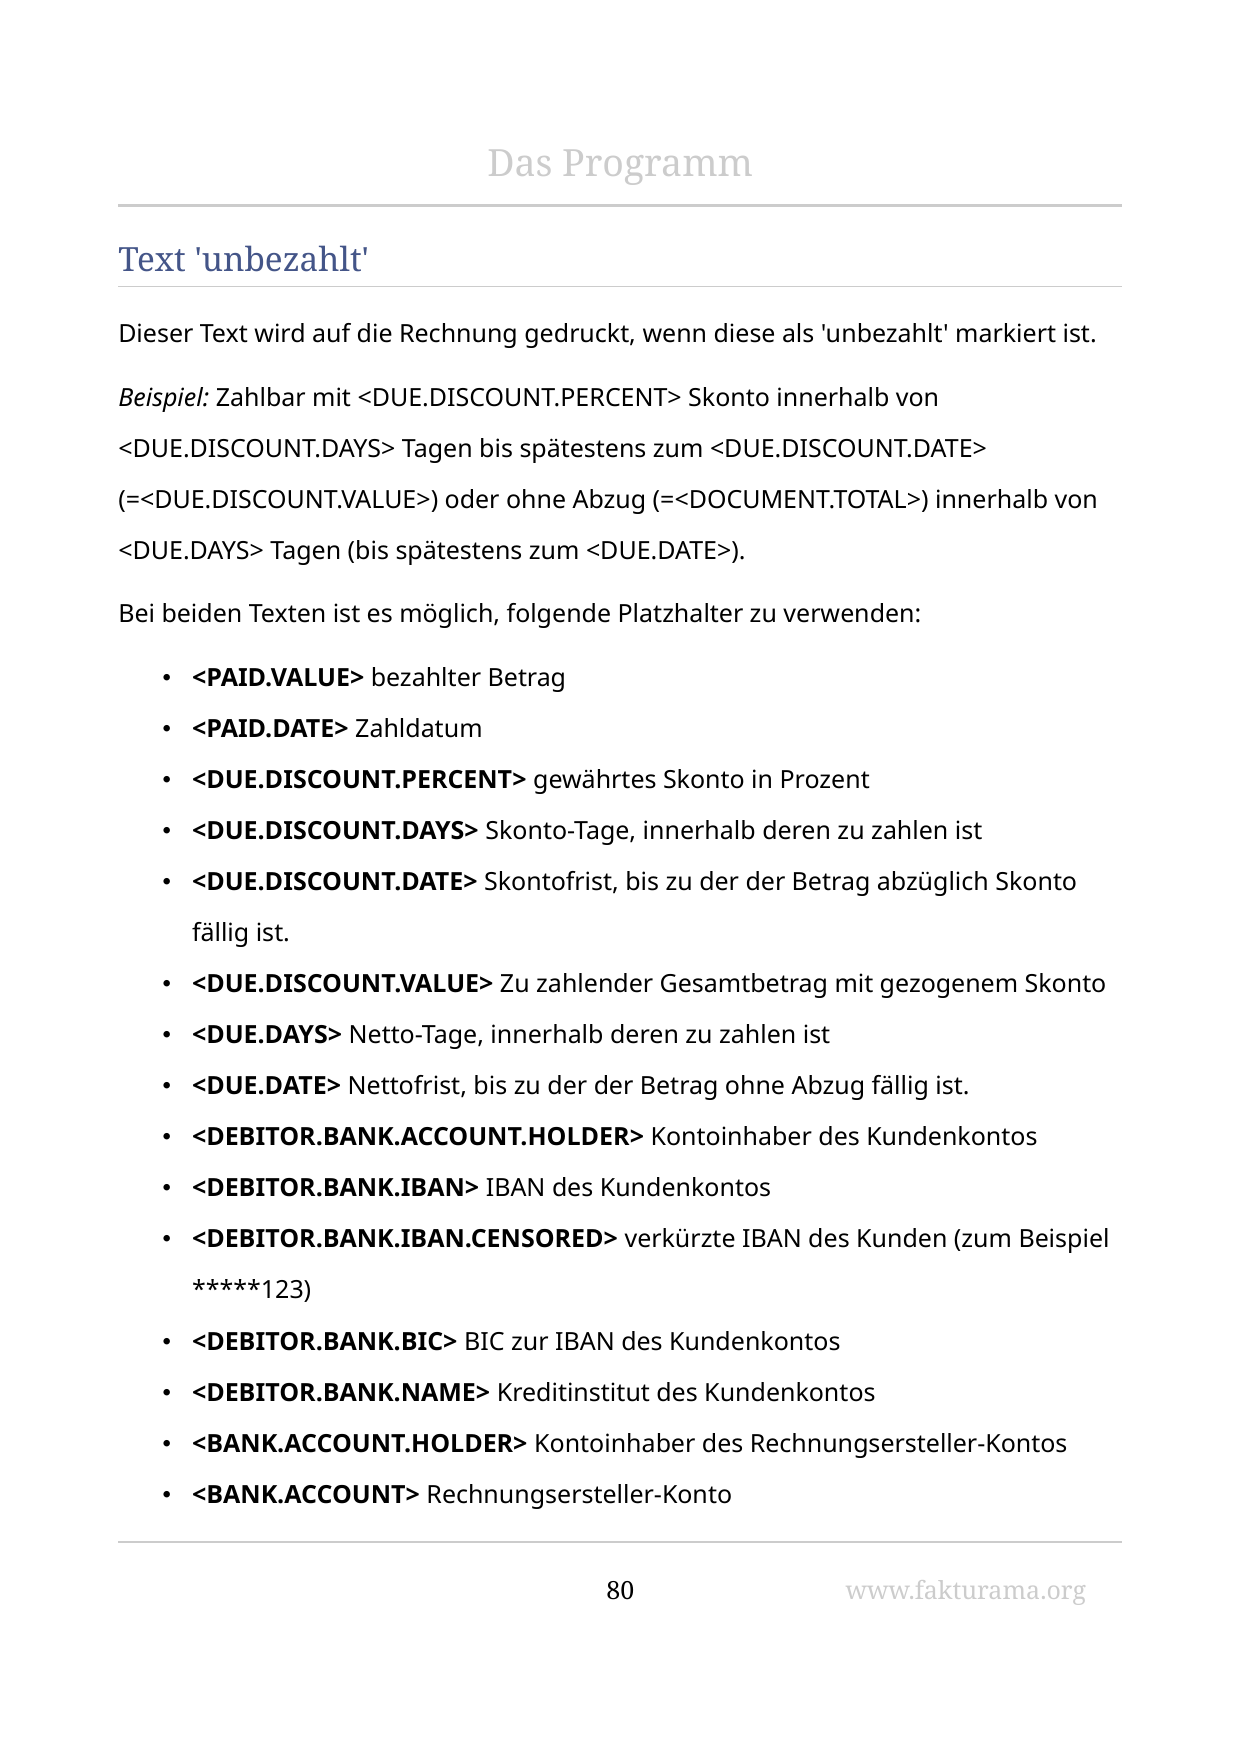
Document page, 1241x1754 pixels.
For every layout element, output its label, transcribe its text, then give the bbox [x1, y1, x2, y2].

list <PAID.DATE> Zahldatum [162, 711, 1122, 745]
list <BANK.ACCOUNT.HOLDER> Kontoinhaber des Rechnungsersteller-Kontos [162, 1425, 1122, 1459]
list <DEBITOR.BANK.IBAN> IBAN des Kundenkontos [162, 1170, 1122, 1204]
subtitle Text 'unbezahlt' [118, 236, 1122, 286]
list <PAID.VALUE> bezahlter Betrag [162, 659, 1122, 694]
text Dieser Text wird auf die Rechnung gedruckt, wenn diese als 'unbezahlt' markiert ist. [118, 316, 1122, 350]
list <DUE.DATE> Nettofrist, bis zu der der Betrag ohne Abzug fällig ist. [162, 1068, 1122, 1102]
text Bei beiden Texten ist es möglich, folgende Platzhalter zu verwenden: [118, 596, 1122, 630]
list <DUE.DAYS> Netto-Tage, innerhalb deren zu zahlen ist [162, 1017, 1122, 1051]
list <BANK.ACCOUNT> Rechnungsersteller-Konto [162, 1476, 1122, 1510]
list <DUE.DISCOUNT.DATE> Skontofrist, bis zu der der Betrag abzüglich Skonto fällig ist. [162, 864, 1122, 949]
list <DUE.DISCOUNT.PERCENT> gewährtes Skonto in Prozent [162, 762, 1122, 796]
text Beispiel: Zahlbar mit <DUE.DISCOUNT.PERCENT> Skonto innerhalb von <DUE.DISCOUNT.DAYS> Tagen bis spätestens zum <DUE.DISCOUNT.DATE> (=<DUE.DISCOUNT.VALUE>) oder ohne Abzug (=<DOCUMENT.TOTAL>) innerhalb von <DUE.DAYS> Tagen (bis spätestens zum <DUE.DATE>). [118, 379, 1122, 567]
list <DEBITOR.BANK.IBAN.CENSORED> verkürzte IBAN des Kunden (zum Beispiel *****123) [162, 1221, 1122, 1306]
list <DUE.DISCOUNT.DAYS> Skonto-Tage, innerhalb deren zu zahlen ist [162, 813, 1122, 847]
list <DUE.DISCOUNT.VALUE> Zu zahlender Gesamtbetrag mit gezogenem Skonto [162, 966, 1122, 1000]
list <DEBITOR.BANK.ACCOUNT.HOLDER> Kontoinhaber des Kundenkontos [162, 1119, 1122, 1153]
list <DEBITOR.BANK.NAME> Kreditinstitut des Kundenkontos [162, 1374, 1122, 1408]
list <DEBITOR.BANK.BIC> BIC zur IBAN des Kundenkontos [162, 1323, 1122, 1357]
